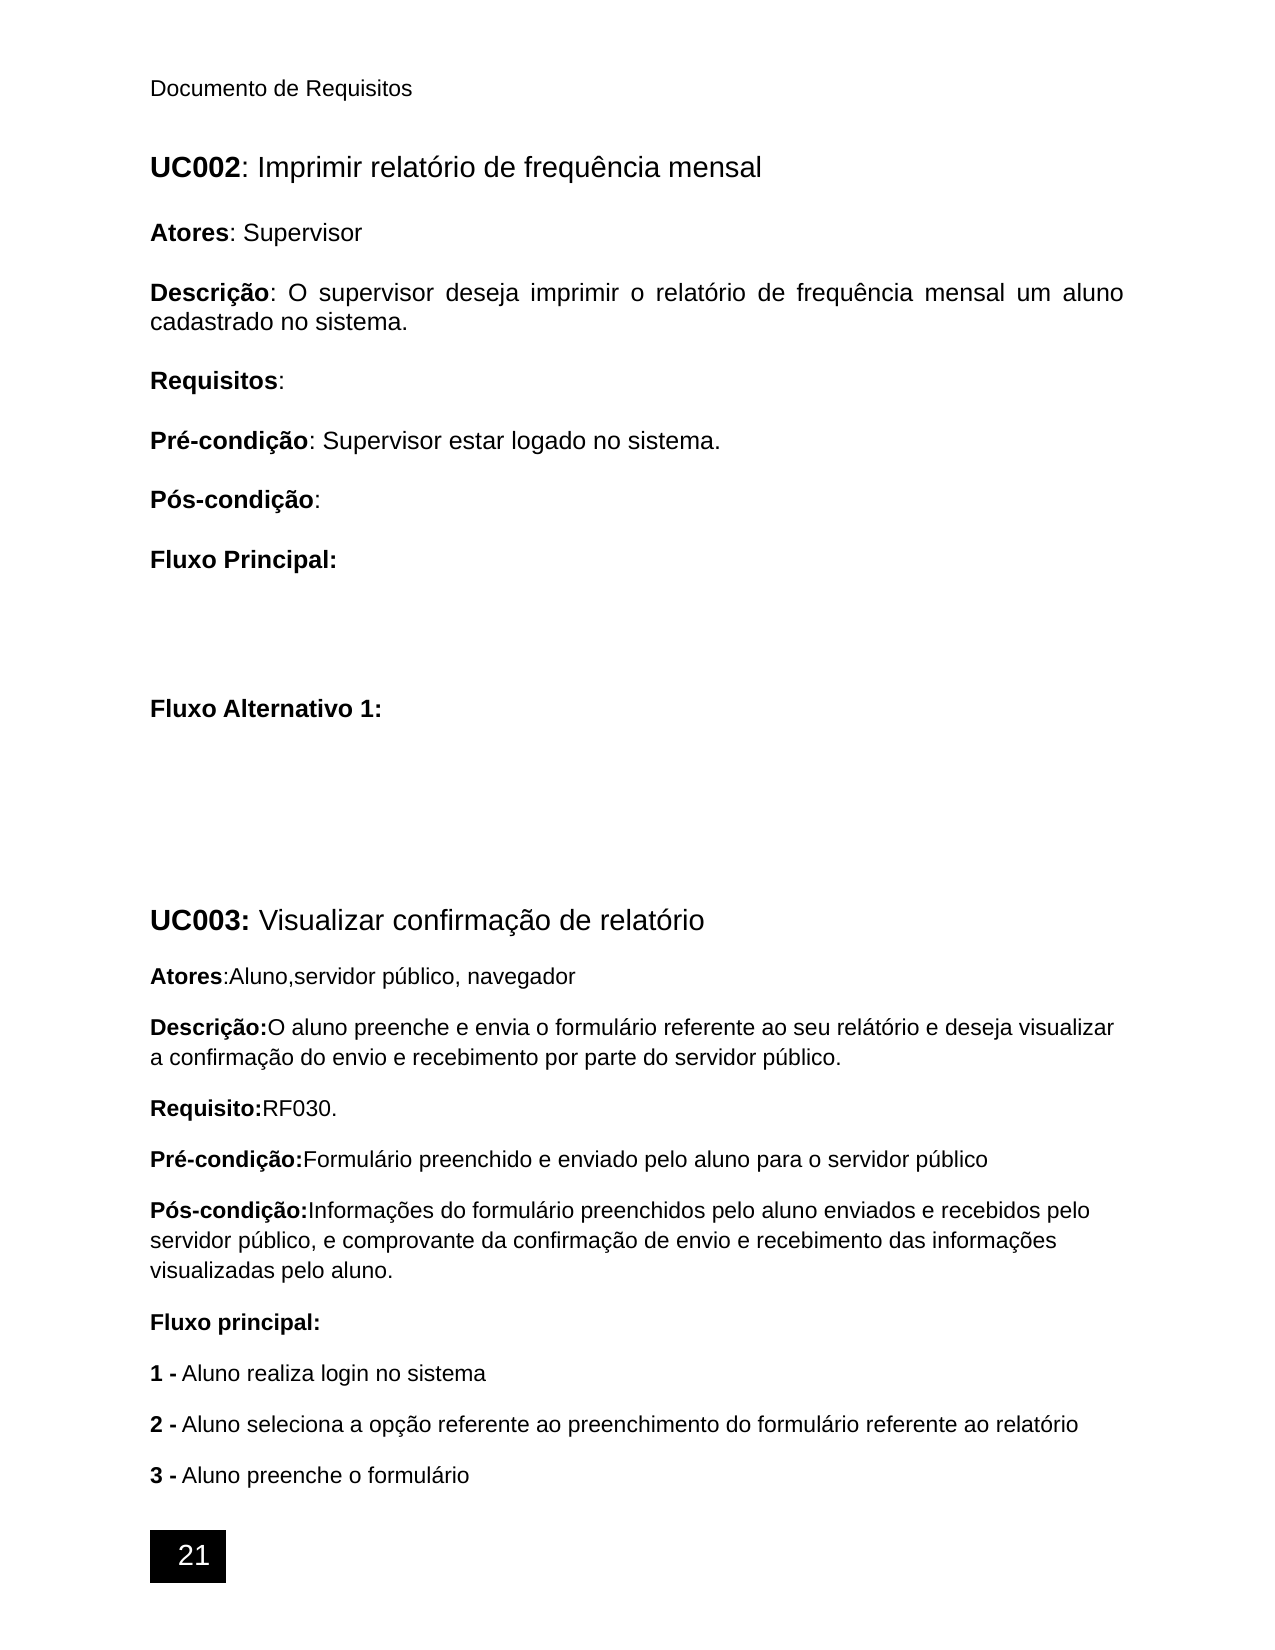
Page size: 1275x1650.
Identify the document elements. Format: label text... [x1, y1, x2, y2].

text Atores:Aluno,servidor público, navegador [150, 963, 1125, 989]
text Requisito:RF030. [150, 1095, 1125, 1121]
text Fluxo Alternativo 1: [150, 694, 1125, 723]
text Fluxo principal: [150, 1308, 1125, 1335]
text 2 - Aluno seleciona a opção referente ao preenchimento do formulário referente ao relatório [150, 1411, 1125, 1437]
text Pós-condição: [150, 485, 1125, 514]
text Pré-condição: Supervisor estar logado no sistema. [150, 426, 1125, 454]
text Descrição: O supervisor deseja imprimir o relatório de frequência mensal um aluno cadastrado no sistema. [150, 278, 1125, 335]
text Pós-condição:Informações do formulário preenchidos pelo aluno enviados e recebidos pelo servidor público, e comprovante da confirmação de envio e recebimento das informações visualizadas pelo aluno. [150, 1197, 1125, 1284]
text 1 - Aluno realiza login no sistema [150, 1359, 1125, 1386]
text Requisitos: [150, 366, 1125, 395]
text Fluxo Principal: [150, 545, 1125, 574]
subtitle UC002: Imprimir relatório de frequência mensal [150, 150, 1125, 183]
text UC003: Visualizar confirmação de relatório [150, 903, 1125, 937]
text Atores: Supervisor [150, 218, 1125, 247]
text 3 - Aluno preenche o formulário [150, 1462, 1125, 1488]
text Descrição:O aluno preenche e envia o formulário referente ao seu relátório e deseja visualizar a confirmação do envio e recebimento por parte do servidor público. [150, 1014, 1125, 1070]
text Pré-condição:Formulário preenchido e enviado pelo aluno para o servidor público [150, 1146, 1125, 1172]
